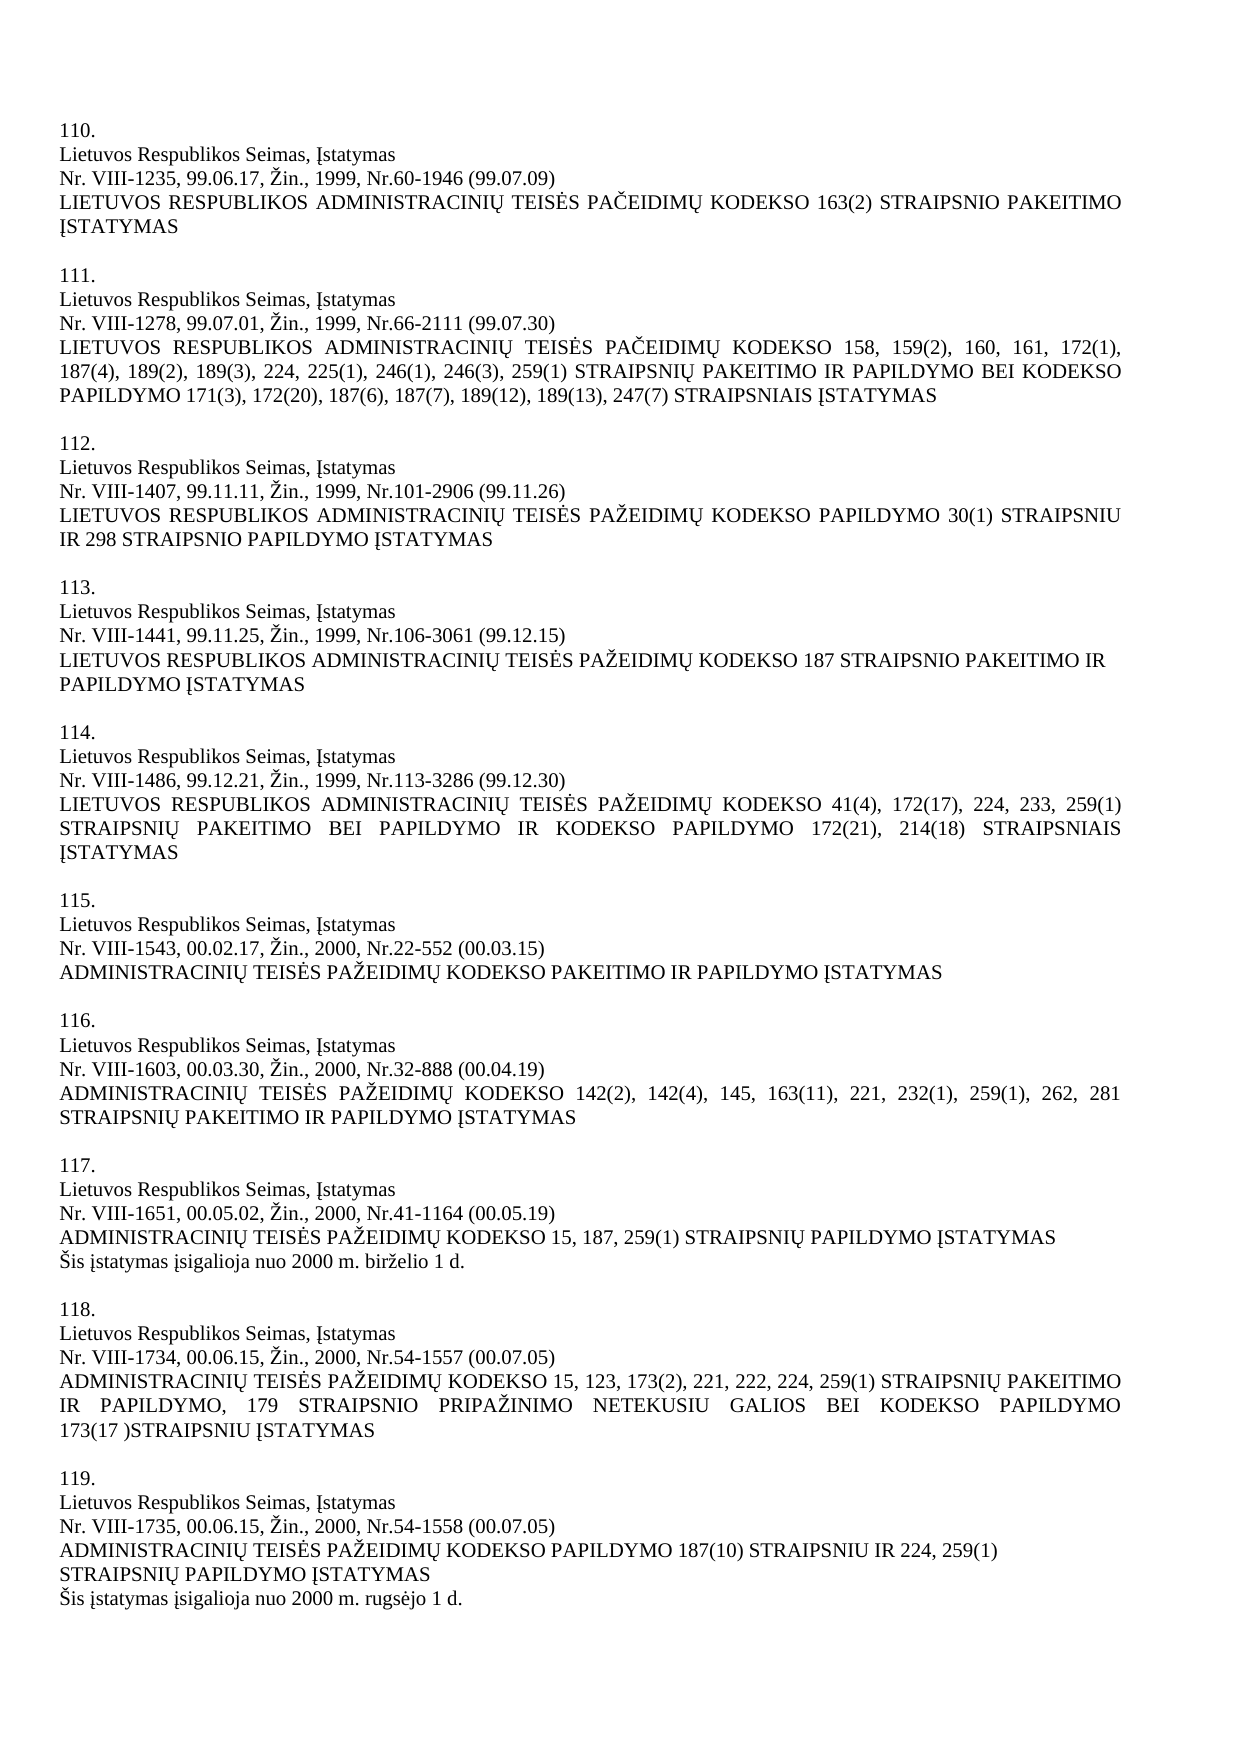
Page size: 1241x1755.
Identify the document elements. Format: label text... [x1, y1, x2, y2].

text LIETUVOS RESPUBLIKOS ADMINISTRACINIŲ TEISĖS PAŽEIDIMŲ KODEKSO 187 STRAIPSNIO PAKEITIMO IR PAPILDYMO ĮSTATYMAS [59, 647, 1122, 696]
text Nr. VIII-1734, 00.06.15, Žin., 2000, Nr.54-1557 (00.07.05) [59, 1345, 1122, 1369]
text 112. [59, 431, 1122, 455]
text Nr. VIII-1651, 00.05.02, Žin., 2000, Nr.41-1164 (00.05.19) [59, 1201, 1122, 1225]
text 118. [59, 1297, 1122, 1321]
text Nr. VIII-1235, 99.06.17, Žin., 1999, Nr.60-1946 (99.07.09) [59, 166, 1122, 190]
text Lietuvos Respublikos Seimas, Įstatymas [59, 744, 1122, 768]
text ADMINISTRACINIŲ TEISĖS PAŽEIDIMŲ KODEKSO PAKEITIMO IR PAPILDYMO ĮSTATYMAS [59, 960, 1122, 984]
text Lietuvos Respublikos Seimas, Įstatymas [59, 599, 1122, 623]
text Lietuvos Respublikos Seimas, Įstatymas [59, 455, 1122, 479]
text Šis įstatymas įsigalioja nuo 2000 m. birželio 1 d. [59, 1249, 1122, 1273]
text Lietuvos Respublikos Seimas, Įstatymas [59, 1177, 1122, 1201]
text 119. [59, 1466, 1122, 1490]
text Lietuvos Respublikos Seimas, Įstatymas [59, 1032, 1122, 1057]
text Nr. VIII-1486, 99.12.21, Žin., 1999, Nr.113-3286 (99.12.30) [59, 768, 1122, 792]
text LIETUVOS RESPUBLIKOS ADMINISTRACINIŲ TEISĖS PAČEIDIMŲ KODEKSO 158, 159(2), 160, 161, 172(1), 187(4), 189(2), 189(3), 224, 225(1), 246(1), 246(3), 259(1) STRAIPSNIŲ PAKEITIMO IR PAPILDYMO BEI KODEKSO PAPILDYMO 171(3), 172(20), 187(6), 187(7), 189(12), 189(13), 247(7) STRAIPSNIAIS ĮSTATYMAS [59, 335, 1122, 407]
text Nr. VIII-1603, 00.03.30, Žin., 2000, Nr.32-888 (00.04.19) [59, 1057, 1122, 1081]
text Nr. VIII-1441, 99.11.25, Žin., 1999, Nr.106-3061 (99.12.15) [59, 623, 1122, 647]
text 110. [59, 118, 1122, 142]
text 115. [59, 888, 1122, 912]
text Nr. VIII-1735, 00.06.15, Žin., 2000, Nr.54-1558 (00.07.05) [59, 1514, 1122, 1538]
text ADMINISTRACINIŲ TEISĖS PAŽEIDIMŲ KODEKSO 142(2), 142(4), 145, 163(11), 221, 232(1), 259(1), 262, 281 STRAIPSNIŲ PAKEITIMO IR PAPILDYMO ĮSTATYMAS [59, 1081, 1122, 1129]
text Nr. VIII-1407, 99.11.11, Žin., 1999, Nr.101-2906 (99.11.26) [59, 479, 1122, 503]
text 117. [59, 1153, 1122, 1177]
text ADMINISTRACINIŲ TEISĖS PAŽEIDIMŲ KODEKSO 15, 187, 259(1) STRAIPSNIŲ PAPILDYMO ĮSTATYMAS [59, 1225, 1122, 1249]
text LIETUVOS RESPUBLIKOS ADMINISTRACINIŲ TEISĖS PAŽEIDIMŲ KODEKSO PAPILDYMO 30(1) STRAIPSNIU IR 298 STRAIPSNIO PAPILDYMO ĮSTATYMAS [59, 503, 1122, 551]
text 111. [59, 262, 1122, 287]
text LIETUVOS RESPUBLIKOS ADMINISTRACINIŲ TEISĖS PAŽEIDIMŲ KODEKSO 41(4), 172(17), 224, 233, 259(1) STRAIPSNIŲ PAKEITIMO BEI PAPILDYMO IR KODEKSO PAPILDYMO 172(21), 214(18) STRAIPSNIAIS ĮSTATYMAS [59, 792, 1122, 864]
text Lietuvos Respublikos Seimas, Įstatymas [59, 142, 1122, 166]
text 116. [59, 1008, 1122, 1032]
text Šis įstatymas įsigalioja nuo 2000 m. rugsėjo 1 d. [59, 1586, 1122, 1610]
text 113. [59, 575, 1122, 599]
text Nr. VIII-1543, 00.02.17, Žin., 2000, Nr.22-552 (00.03.15) [59, 936, 1122, 960]
text LIETUVOS RESPUBLIKOS ADMINISTRACINIŲ TEISĖS PAČEIDIMŲ KODEKSO 163(2) STRAIPSNIO PAKEITIMO ĮSTATYMAS [59, 190, 1122, 238]
text Lietuvos Respublikos Seimas, Įstatymas [59, 1321, 1122, 1345]
text Nr. VIII-1278, 99.07.01, Žin., 1999, Nr.66-2111 (99.07.30) [59, 311, 1122, 335]
text Lietuvos Respublikos Seimas, Įstatymas [59, 287, 1122, 311]
text ADMINISTRACINIŲ TEISĖS PAŽEIDIMŲ KODEKSO 15, 123, 173(2), 221, 222, 224, 259(1) STRAIPSNIŲ PAKEITIMO IR PAPILDYMO, 179 STRAIPSNIO PRIPAŽINIMO NETEKUSIU GALIOS BEI KODEKSO PAPILDYMO 173(17 )STRAIPSNIU ĮSTATYMAS [59, 1369, 1122, 1442]
text Lietuvos Respublikos Seimas, Įstatymas [59, 912, 1122, 936]
text 114. [59, 720, 1122, 744]
text Lietuvos Respublikos Seimas, Įstatymas [59, 1490, 1122, 1514]
text ADMINISTRACINIŲ TEISĖS PAŽEIDIMŲ KODEKSO PAPILDYMO 187(10) STRAIPSNIU IR 224, 259(1) STRAIPSNIŲ PAPILDYMO ĮSTATYMAS [59, 1538, 1122, 1586]
